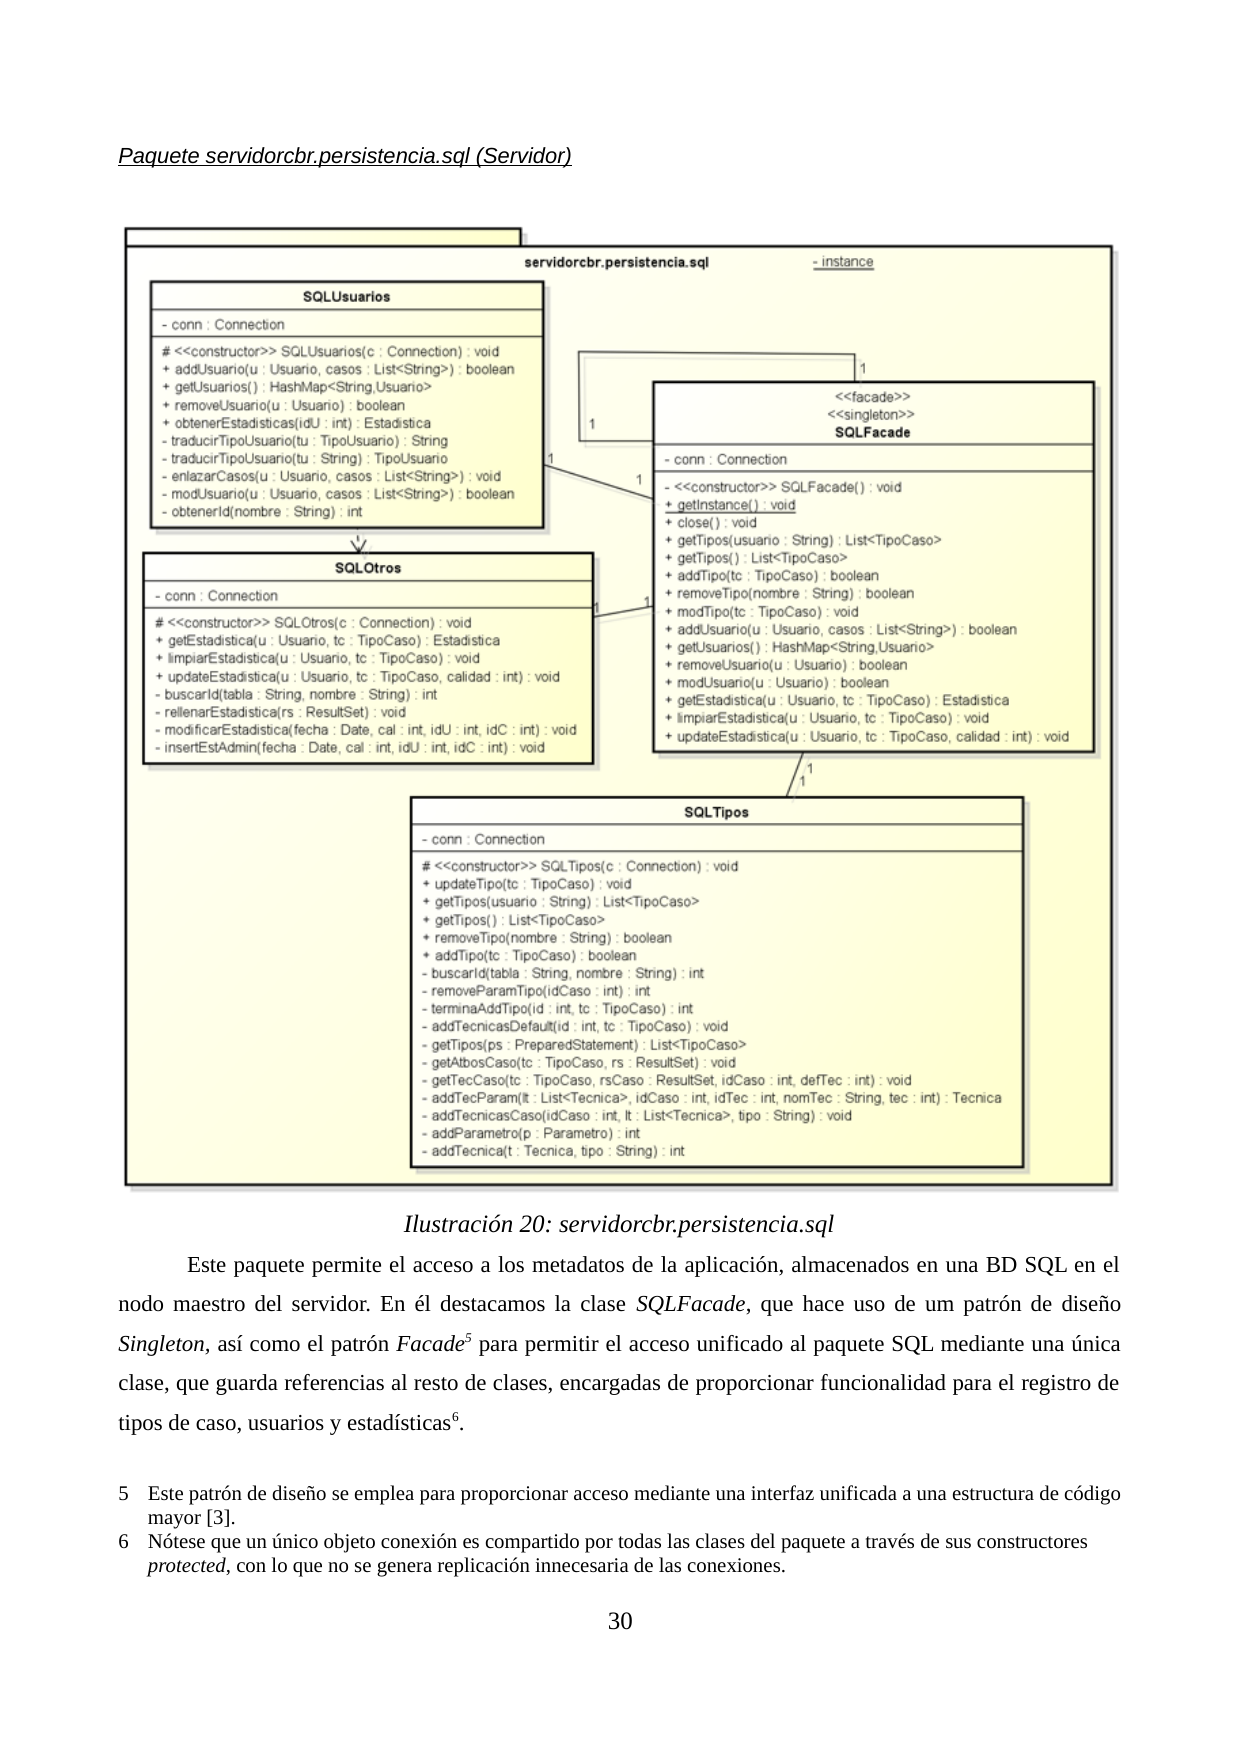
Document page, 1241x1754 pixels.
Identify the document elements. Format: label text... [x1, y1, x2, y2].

picture [118, 216, 1123, 1209]
subtitle [118, 203, 1122, 216]
text [118, 181, 1122, 203]
text Este patrón de diseño se emplea para proporcionar acceso mediante una interfaz unificada a una estructura de código mayor [3]. [118, 1481, 1122, 1529]
text Nótese que un único objeto conexión es compartido por todas las clases del paquete a través de sus constructores protected, con lo que no se genera replicación innecesaria de las conexiones. [118, 1529, 1122, 1577]
subtitle Paquete servidorcbr.persistencia.sql (Servidor) [118, 143, 1122, 168]
text Este paquete permite el acceso a los metadatos de la aplicación, almacenados en una BD SQL en el nodo maestro del servidor. En él destacamos la clase SQLFacade, que hace uso de um patrón de diseño Singleton, así como el patrón Facade para permitir el acceso unificado al paquete SQL mediante una única clase, que guarda referencias al resto de clases, encargadas de proporcionar funcionalidad para el registro de tipos de caso, usuarios y estadísticas. [118, 1238, 1122, 1435]
text Ilustración 20: servidorcbr.persistencia.sql [118, 1209, 1122, 1238]
